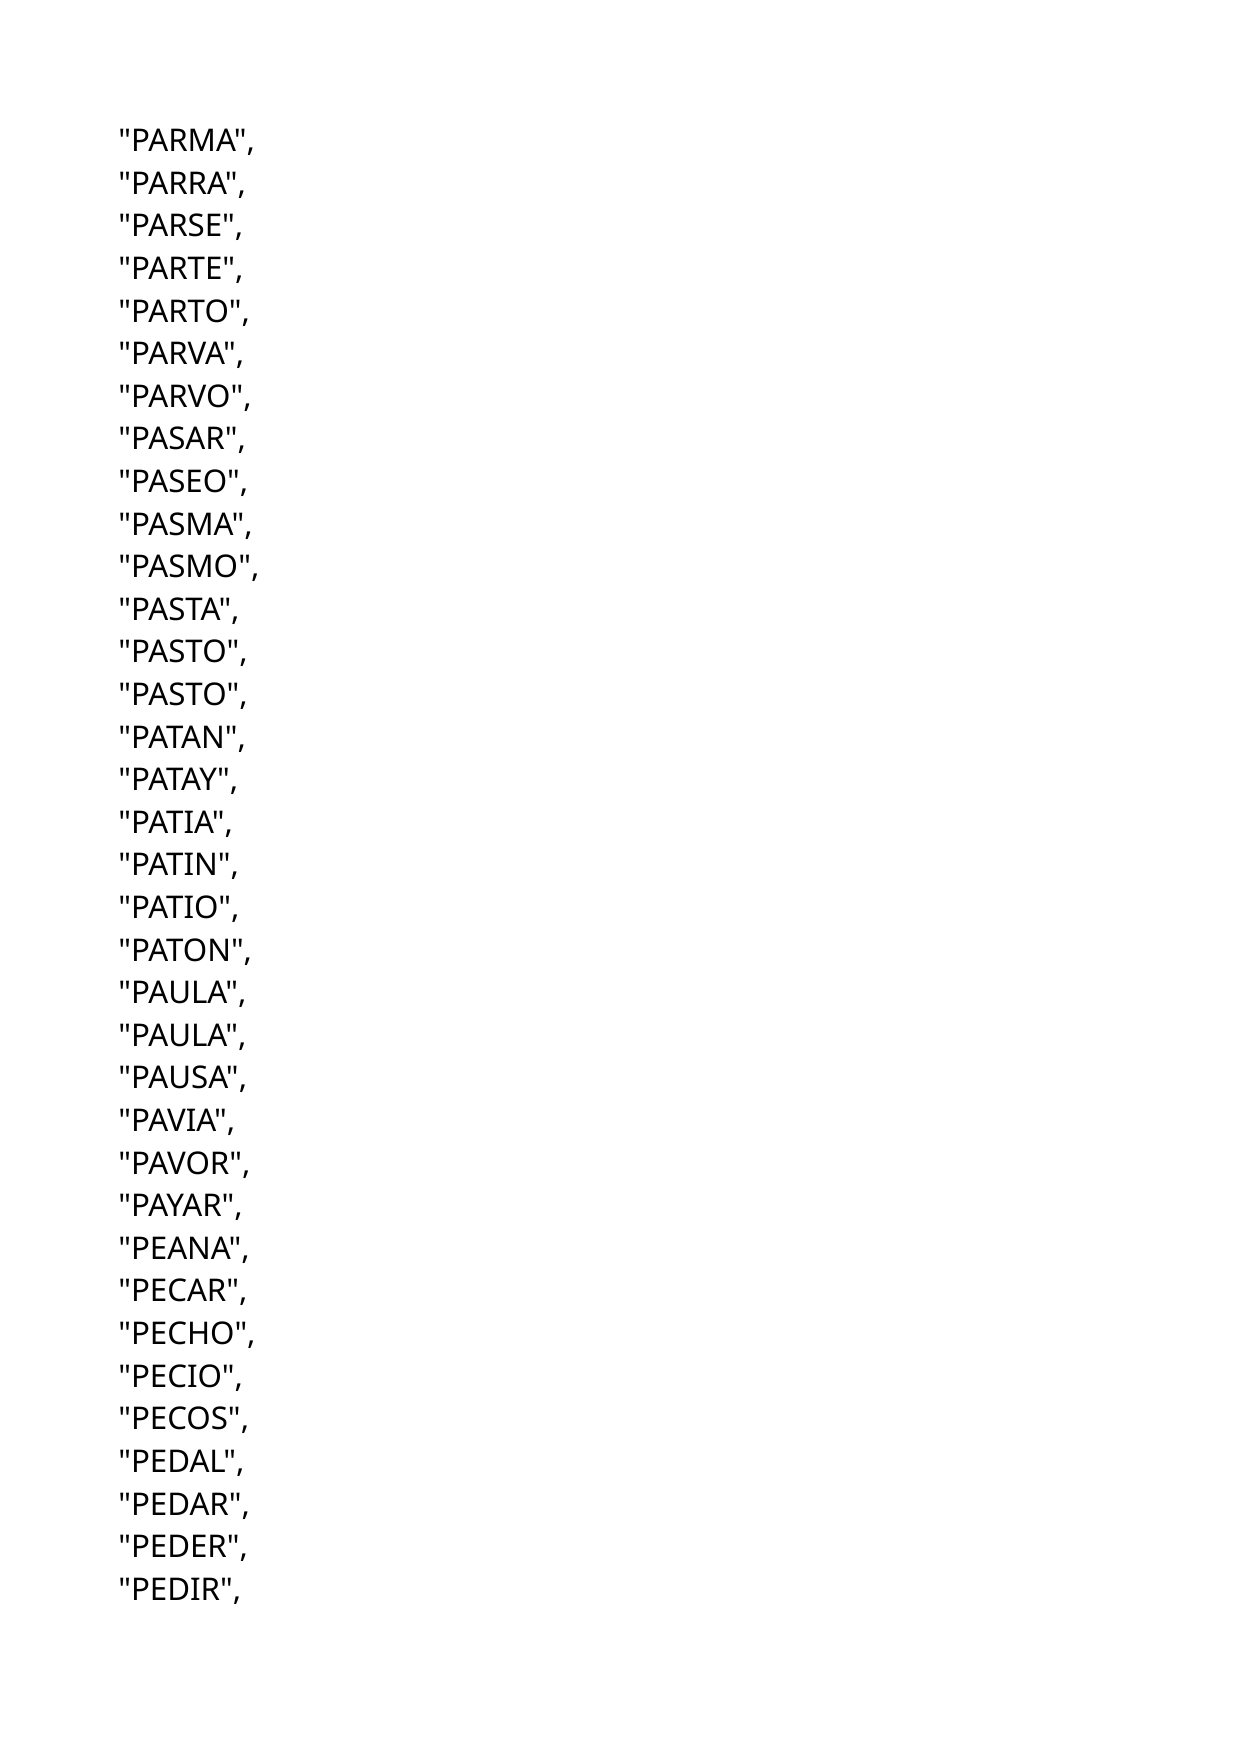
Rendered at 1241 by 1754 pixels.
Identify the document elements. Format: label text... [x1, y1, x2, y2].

text "PARVO", [118, 374, 1122, 416]
text "PASAR", [118, 416, 1122, 459]
text "PASMA", [118, 502, 1122, 544]
text "PECOS", [118, 1396, 1122, 1439]
text "PEDAR", [118, 1481, 1122, 1524]
text "PAULA", [118, 970, 1122, 1013]
text "PASEO", [118, 459, 1122, 502]
text "PEDAL", [118, 1439, 1122, 1481]
text "PEDER", [118, 1524, 1122, 1567]
text "PAUSA", [118, 1055, 1122, 1098]
text "PATIN", [118, 842, 1122, 885]
text "PARMA", [118, 118, 1122, 161]
text "PECIO", [118, 1354, 1122, 1396]
text "PAVIA", [118, 1098, 1122, 1141]
text "PARTE", [118, 246, 1122, 288]
text "PATIA", [118, 800, 1122, 842]
text "PASTA", [118, 587, 1122, 629]
text "PASTO", [118, 629, 1122, 672]
text "PATIO", [118, 885, 1122, 928]
text "PARSE", [118, 203, 1122, 246]
text "PARRA", [118, 161, 1122, 203]
text "PAULA", [118, 1013, 1122, 1055]
text "PATAY", [118, 757, 1122, 800]
text "PAYAR", [118, 1183, 1122, 1226]
text "PECAR", [118, 1268, 1122, 1311]
text "PASTO", [118, 672, 1122, 714]
text "PARTO", [118, 288, 1122, 331]
text "PATON", [118, 928, 1122, 970]
text "PEANA", [118, 1226, 1122, 1268]
text "PEDIR", [118, 1567, 1122, 1609]
text "PECHO", [118, 1311, 1122, 1354]
text "PAVOR", [118, 1141, 1122, 1183]
text "PATAN", [118, 714, 1122, 757]
text "PASMO", [118, 544, 1122, 587]
text "PARVA", [118, 331, 1122, 374]
